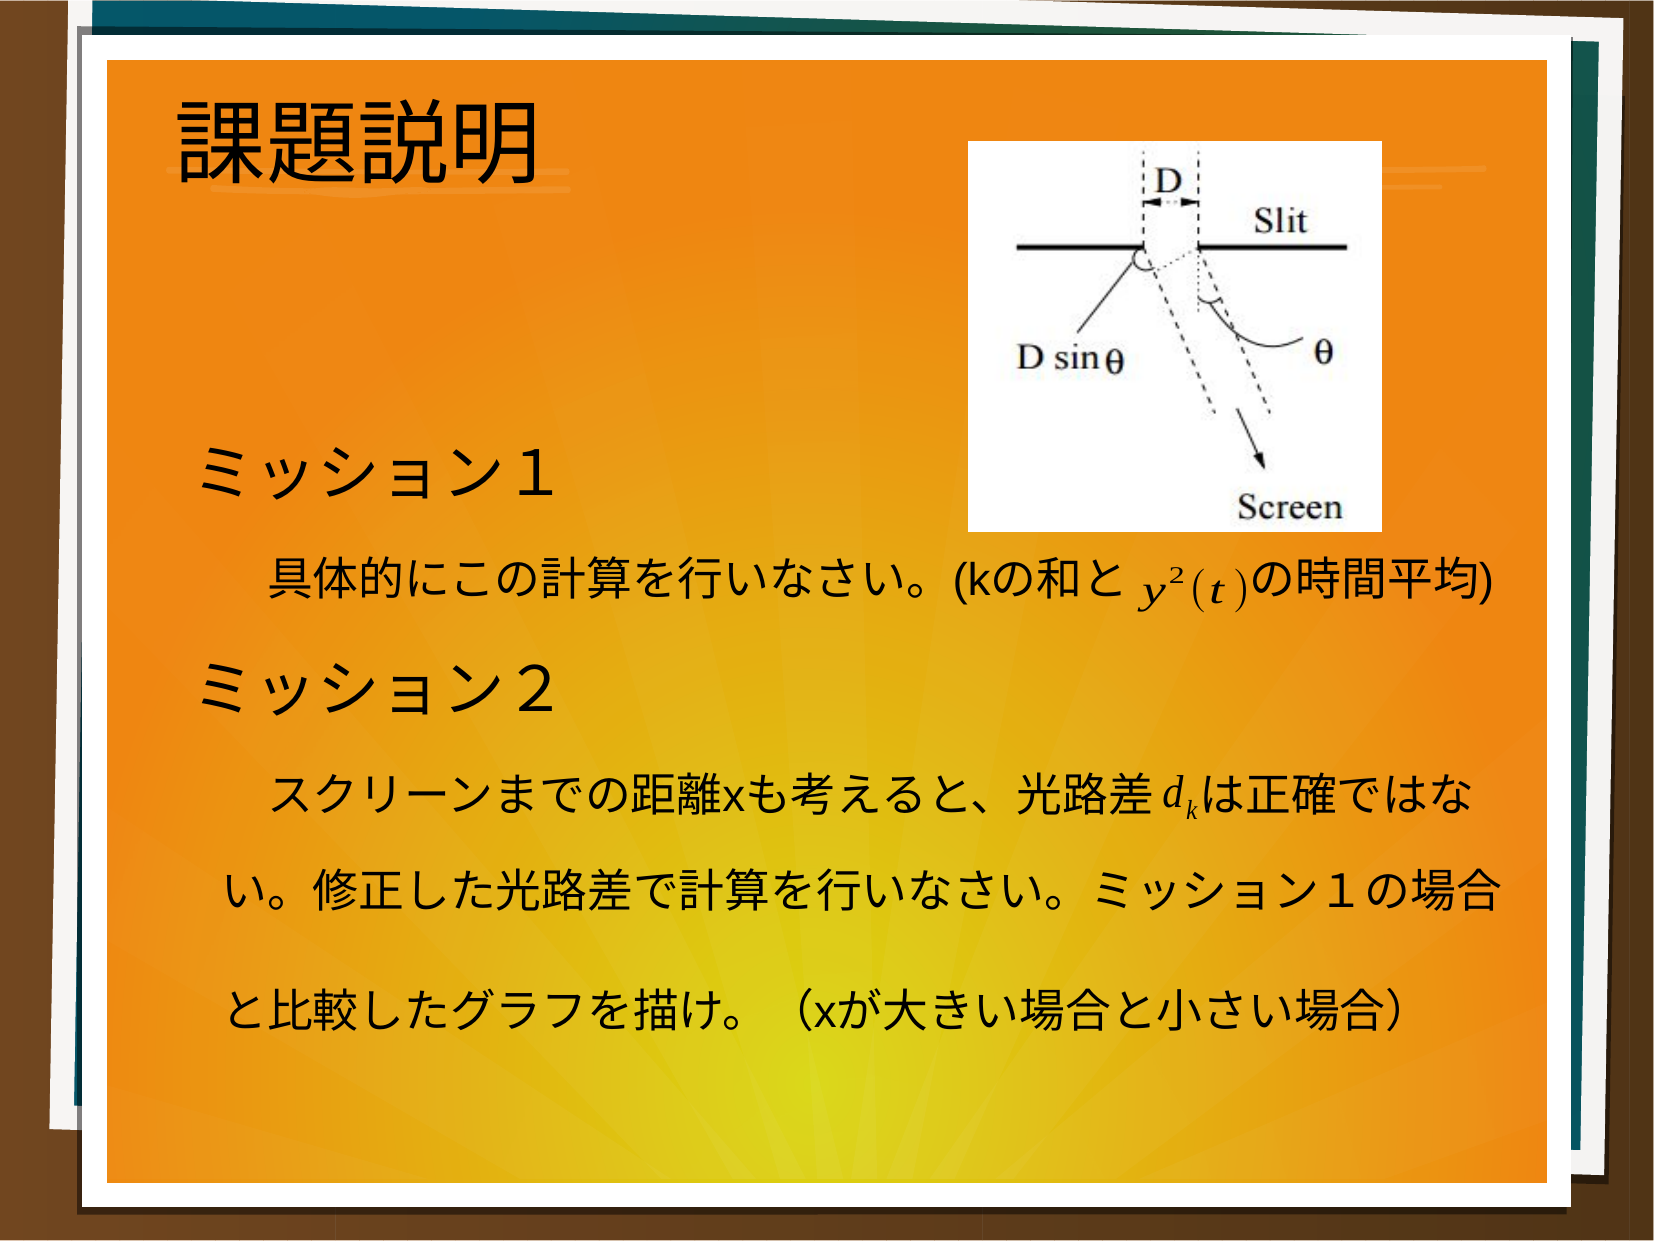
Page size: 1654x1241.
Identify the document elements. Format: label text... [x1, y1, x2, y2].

chart [1122, 561, 1263, 615]
title 課題説明 [82, 49, 1571, 225]
chart [1151, 767, 1211, 827]
list ミッション１ 具体的にこの計算を行いなさい。(kの和と の時間平均) ミッション２ スクリーンまでの距離xも考えると、光路差 は正確ではな い。修正した光路差で計算を行いなさい。ミッション１の場合 と比較したグラフを描け。（xが大きい場合と小さい場合） [129, 224, 1548, 1146]
picture [968, 141, 1382, 532]
